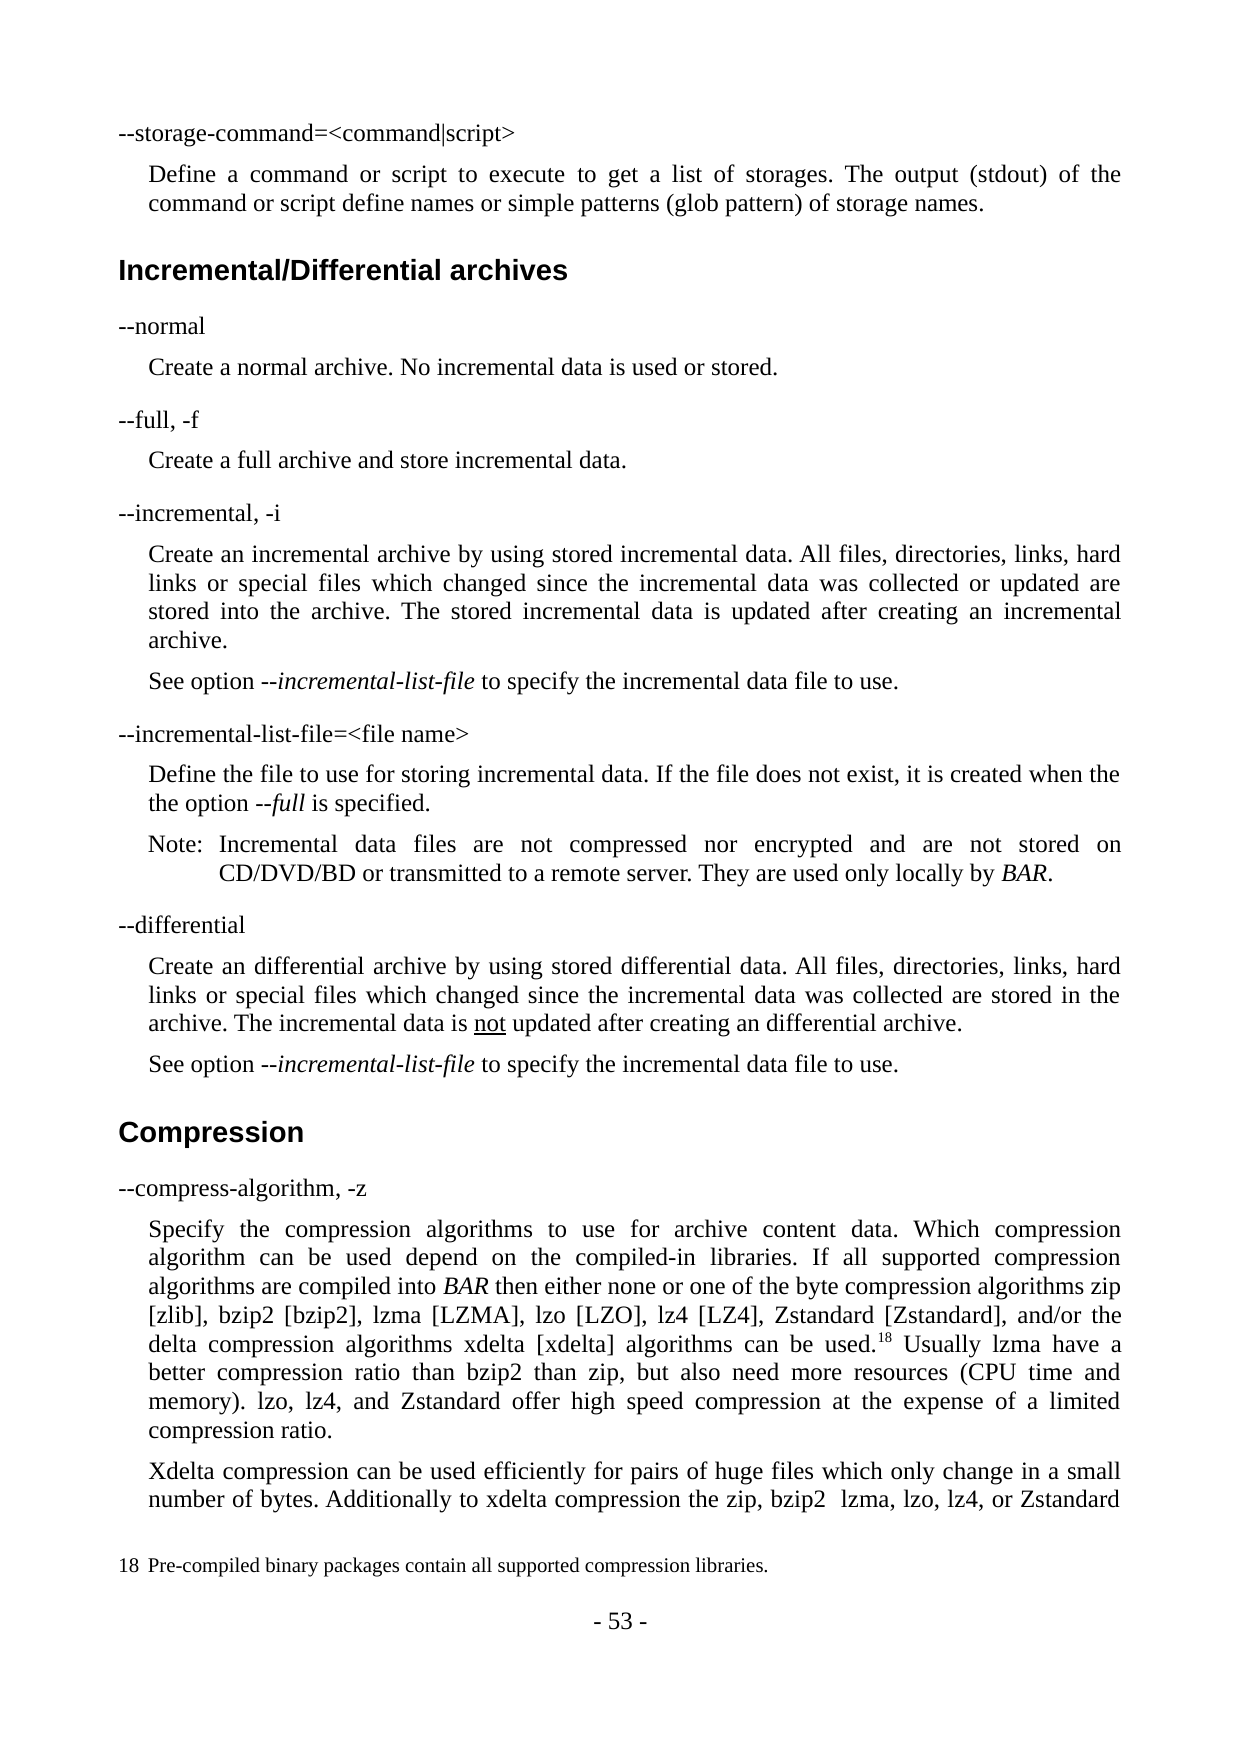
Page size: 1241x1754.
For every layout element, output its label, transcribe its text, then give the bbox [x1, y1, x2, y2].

text Create a normal archive. No incremental data is used or stored. [148, 352, 1122, 381]
subtitle Compression [118, 1115, 1122, 1148]
title --differential [118, 910, 1122, 939]
text Create an differential archive by using stored differential data. All files, directories, links, hard links or special files which changed since the incremental data was collected are stored in the archive. The incremental data is not updated after creating an differential archive. [148, 951, 1122, 1037]
text See option --incremental-list-file to specify the incremental data file to use. [148, 666, 1122, 695]
title --incremental-list-file=<file name> [118, 719, 1122, 747]
text Specify the compression algorithms to use for archive content data. Which compression algorithm can be used depend on the compiled-in libraries. If all supported compression algorithms are compiled into BAR then either none or one of the byte compression algorithms zip [zlib], bzip2 [bzip2], lzma [LZMA], lzo [LZO], lz4 [LZ4], Zstandard [Zstandard], and/or the delta compression algorithms xdelta [xdelta] algorithms can be used. Usually lzma have a better compression ratio than bzip2 than zip, but also need more resources (CPU time and memory). lzo, lz4, and Zstandard offer high speed compression at the expense of a limited compression ratio. [148, 1214, 1122, 1444]
text Define a command or script to execute to get a list of storages. The output (stdout) of the command or script define names or simple patterns (glob pattern) of storage names. [148, 159, 1122, 216]
title --full, -f [118, 405, 1122, 433]
title --storage-command=<command|script> [118, 118, 1122, 147]
text Xdelta compression can be used efficiently for pairs of huge files which only change in a small number of bytes. Additionally to xdelta compression the zip, bzip2 lzma, lzo, lz4, or Zstandard [148, 1456, 1122, 1513]
text Create an incremental archive by using stored incremental data. All files, directories, links, hard links or special files which changed since the incremental data was collected or updated are stored into the archive. The stored incremental data is updated after creating an incremental archive. [148, 539, 1122, 654]
text Create a full archive and store incremental data. [148, 446, 1122, 474]
title --incremental, -i [118, 498, 1122, 527]
title --compress-algorithm, -z [118, 1173, 1122, 1202]
subtitle Incremental/Differential archives [118, 253, 1122, 287]
text Pre-compiled binary packages contain all supported compression libraries. [118, 1553, 1122, 1577]
text Define the file to use for storing incremental data. If the file does not exist, it is created when the the option --full is specified. [148, 759, 1122, 817]
text Note: Incremental data files are not compressed nor encrypted and are not stored on CD/DVD/BD or transmitted to a remote server. They are used only locally by BAR. [148, 829, 1122, 886]
title --normal [118, 311, 1122, 340]
text See option --incremental-list-file to specify the incremental data file to use. [148, 1049, 1122, 1078]
